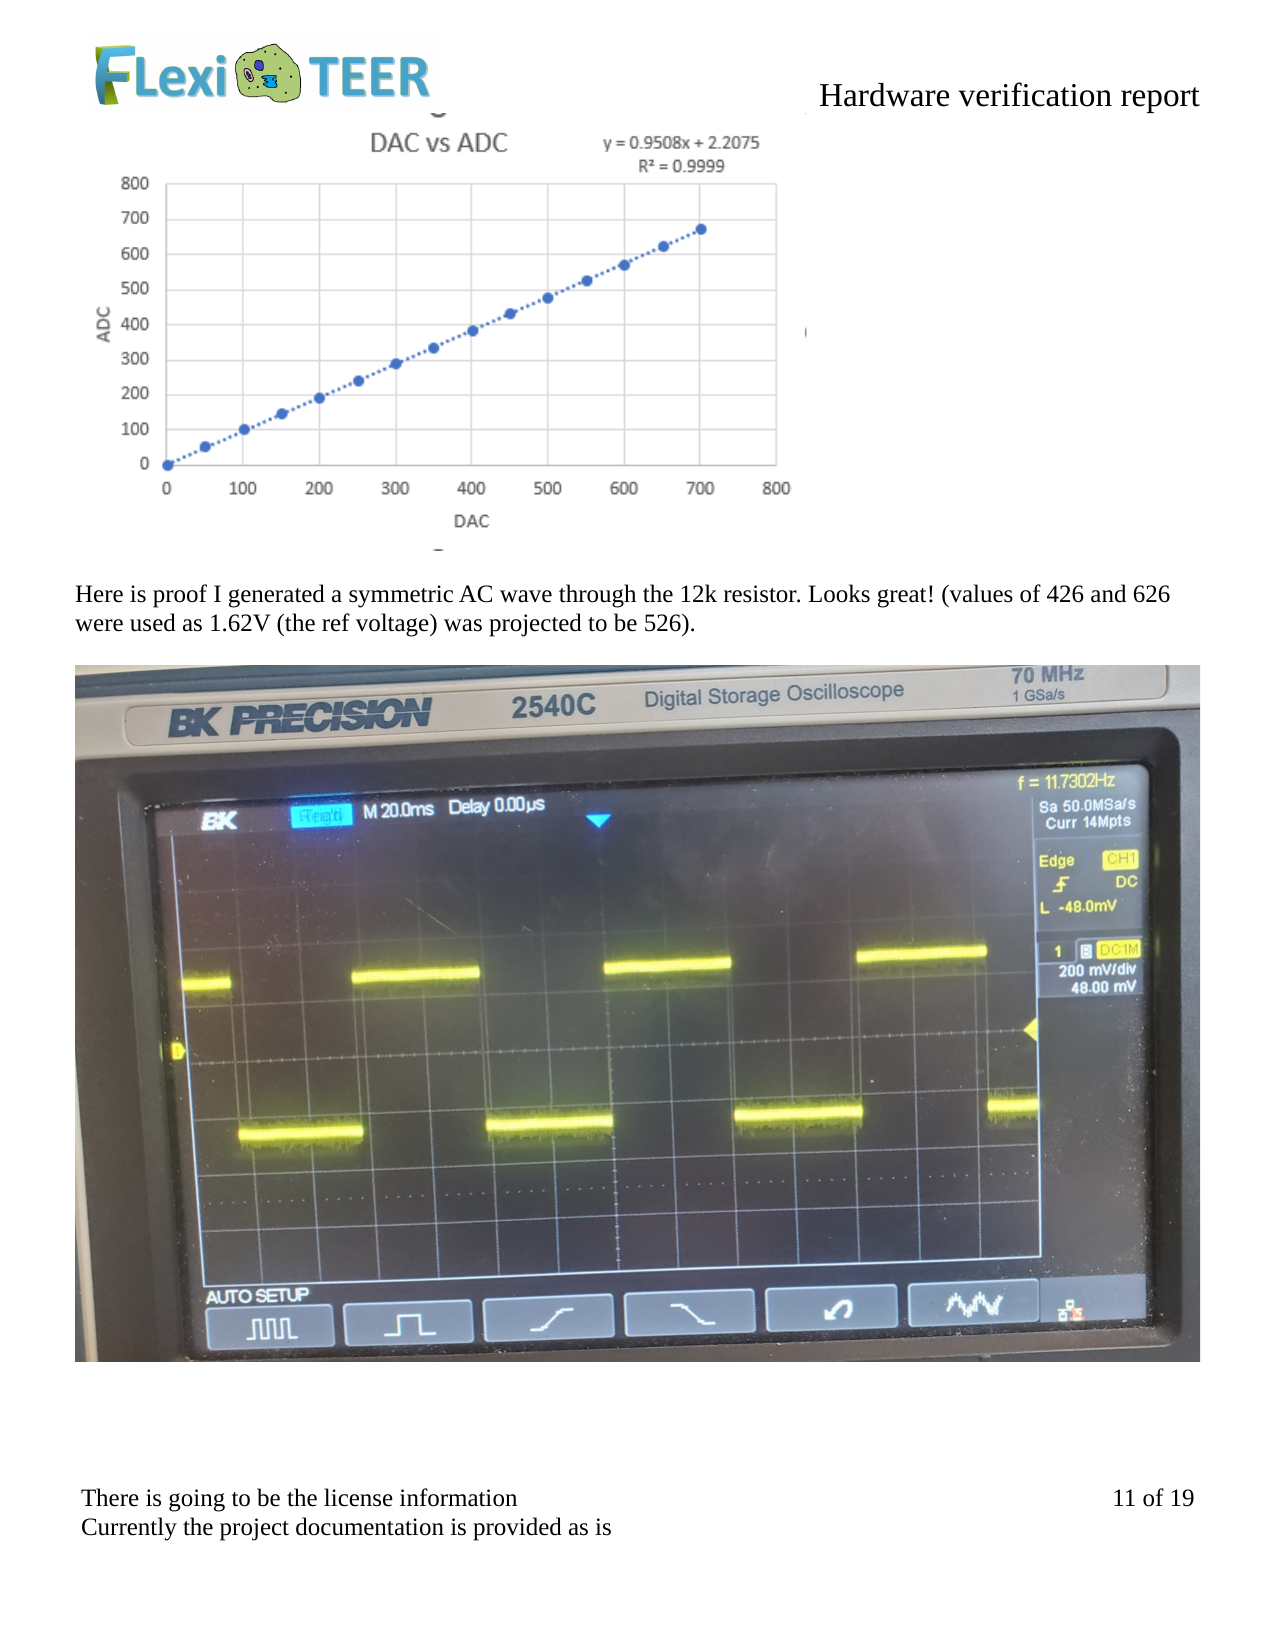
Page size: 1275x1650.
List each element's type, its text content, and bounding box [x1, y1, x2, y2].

text [807, 113, 1200, 551]
text Here is proof I generated a symmetric AC wave through the 12k resistor. Looks great! (values of 426 and 626 were used as 1.62V (the ref voltage) was projected to be 526). [75, 579, 1200, 637]
